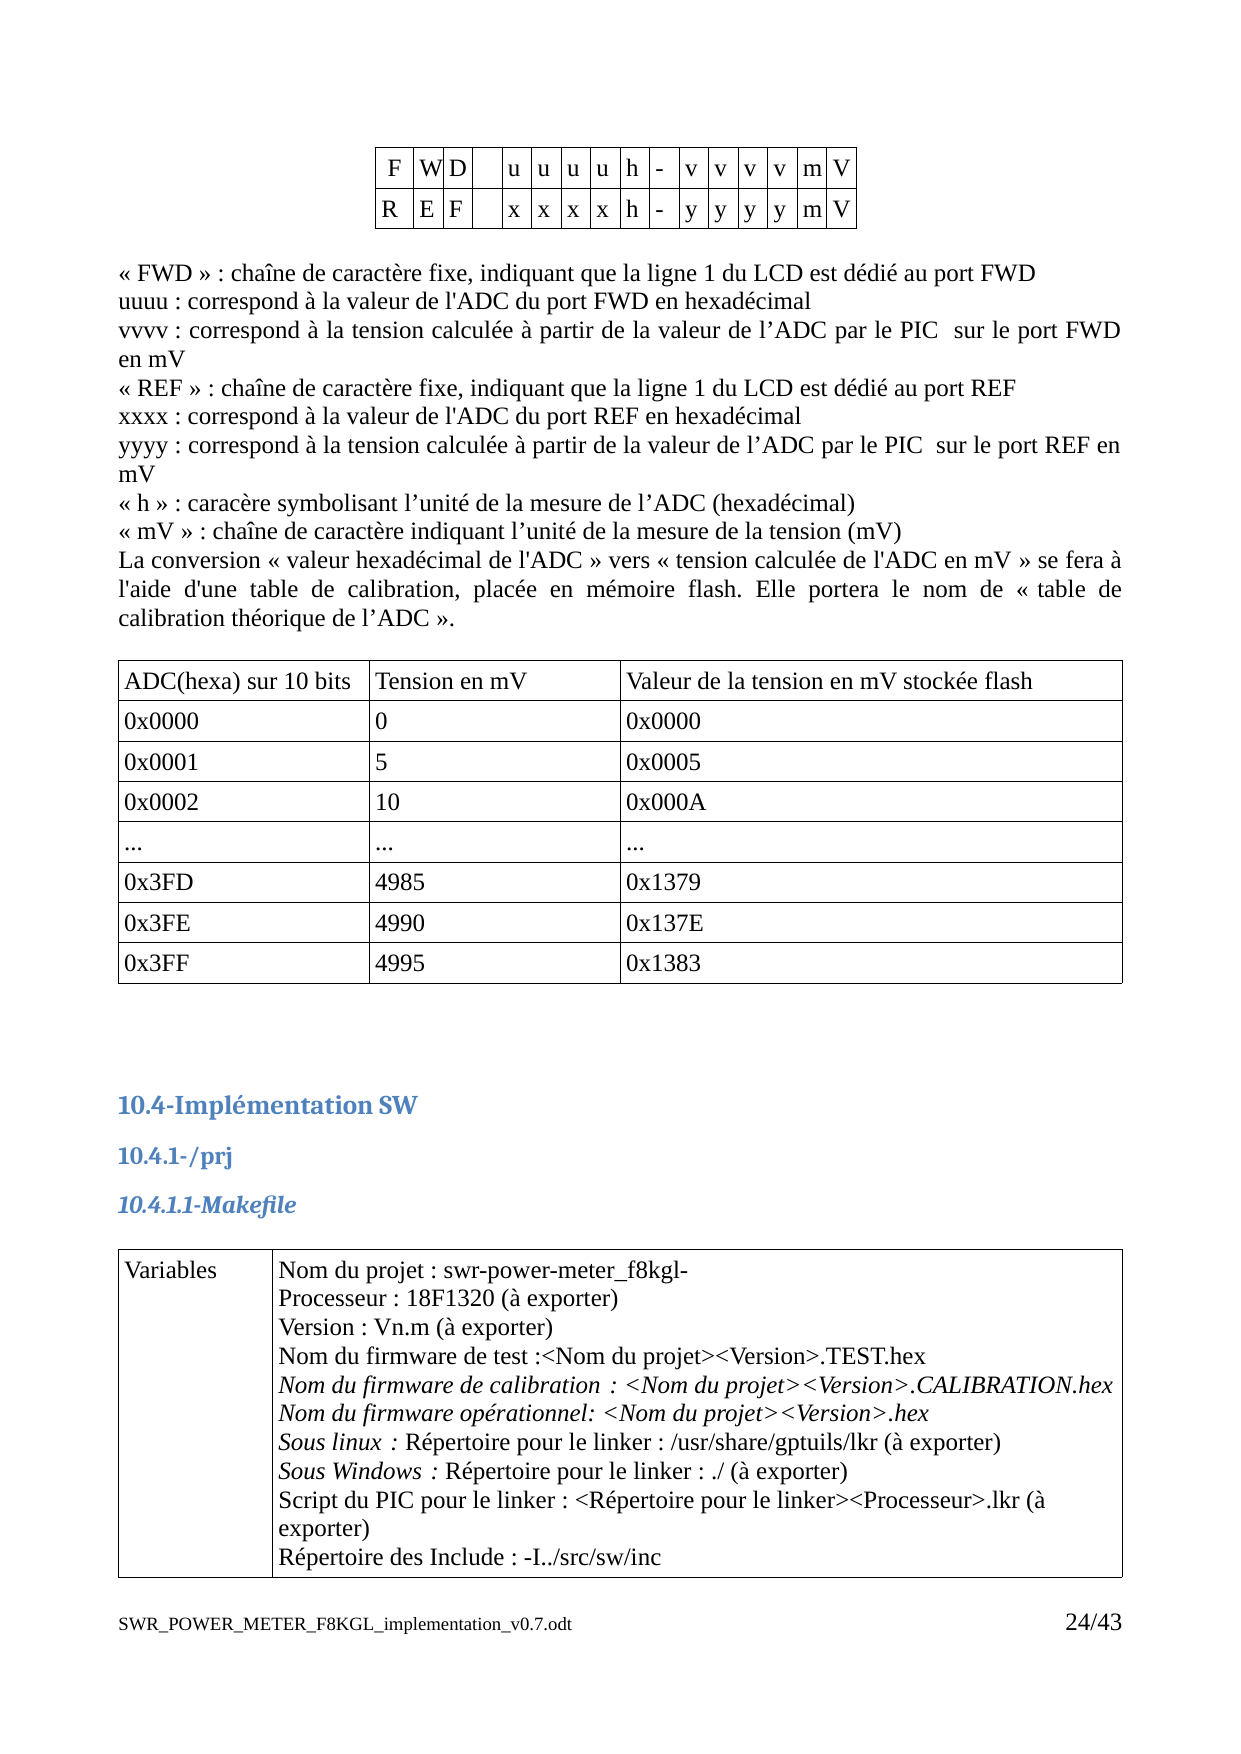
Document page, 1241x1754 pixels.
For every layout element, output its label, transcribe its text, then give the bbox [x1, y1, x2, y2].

text vvvv : correspond à la tension calculée à partir de la valeur de l’ADC par le PIC sur le port FWD en mV [118, 315, 1122, 373]
table_cell 4995 [370, 943, 620, 983]
table_cell - [650, 189, 679, 228]
table_cell [473, 189, 502, 228]
table_cell m [798, 189, 826, 228]
table_cell V [827, 189, 856, 228]
table_cell 0x0000 [621, 701, 1122, 741]
table_header D [444, 148, 472, 188]
table_cell x [591, 189, 620, 228]
table_cell 0 [370, 701, 620, 741]
table_header v [709, 148, 738, 188]
table_cell ... [621, 822, 1122, 862]
table_cell 5 [370, 742, 620, 781]
text yyyy : correspond à la tension calculée à partir de la valeur de l’ADC par le PIC sur le port REF en mV [118, 430, 1122, 488]
table_header ADC(hexa) sur 10 bits [119, 661, 369, 700]
table_cell 0x0002 [119, 782, 369, 821]
table_header m [798, 148, 826, 188]
table_cell h [621, 189, 649, 228]
text « mV » : chaîne de caractère indiquant l’unité de la mesure de la tension (mV) [118, 516, 1122, 545]
table_cell 0x137E [621, 903, 1122, 942]
table_cell 0x3FD [119, 863, 369, 902]
table_header Variables [119, 1250, 272, 1577]
table_cell 0x0001 [119, 742, 369, 781]
subtitle 10.4.1.1-Makefile [118, 1191, 1122, 1220]
table_cell y [768, 189, 797, 228]
table_header v [739, 148, 767, 188]
table_cell x [503, 189, 531, 228]
table_cell x [562, 189, 590, 228]
table_cell F [444, 189, 472, 228]
table_cell 0x3FE [119, 903, 369, 942]
table_cell 0x1379 [621, 863, 1122, 902]
table_cell R [376, 189, 413, 228]
table_header u [591, 148, 620, 188]
table_cell ... [119, 822, 369, 862]
table_cell y [709, 189, 738, 228]
text La conversion « valeur hexadécimal de l'ADC » vers « tension calculée de l'ADC en mV » se fera à l'aide d'une table de calibration, placée en mémoire flash. Elle portera le nom de « table de calibration théorique de l’ADC ». [118, 545, 1122, 631]
table_cell x [532, 189, 561, 228]
table_header v [768, 148, 797, 188]
table_header v [680, 148, 708, 188]
table_header u [532, 148, 561, 188]
table_cell 4990 [370, 903, 620, 942]
text uuuu : correspond à la valeur de l'ADC du port FWD en hexadécimal [118, 286, 1122, 315]
subtitle 10.4.1-/prj [118, 1142, 1122, 1171]
table_header F [376, 148, 413, 188]
table_header V [827, 148, 856, 188]
text « h » : caracère symbolisant l’unité de la mesure de l’ADC (hexadécimal) [118, 488, 1122, 516]
table_cell 0x0005 [621, 742, 1122, 781]
text « REF » : chaîne de caractère fixe, indiquant que la ligne 1 du LCD est dédié au port REF [118, 373, 1122, 401]
table_header Valeur de la tension en mV stockée flash [621, 661, 1122, 700]
table_cell E [414, 189, 443, 228]
table_cell 0x1383 [621, 943, 1122, 983]
table_header u [503, 148, 531, 188]
table_header u [562, 148, 590, 188]
table_header [473, 148, 502, 188]
table_header h [621, 148, 649, 188]
text « FWD » : chaîne de caractère fixe, indiquant que la ligne 1 du LCD est dédié au port FWD [118, 258, 1122, 286]
table_header W [414, 148, 443, 188]
table_header - [650, 148, 679, 188]
table_header Nom du projet : swr-power-meter_f8kgl- Processeur : 18F1320 (à exporter) Version : Vn.m (à exporter) Nom du firmware de test :<Nom du projet><Version>.TEST.hex Nom du firmware de calibration : <Nom du projet><Version>.CALIBRATION.hex Nom du firmware opérationnel: <Nom du projet><Version>.hex Sous linux : Répertoire pour le linker : /usr/share/gptuils/lkr (à exporter) Sous Windows : Répertoire pour le linker : ./ (à exporter) Script du PIC pour le linker : <Répertoire pour le linker><Processeur>.lkr (à exporter) Répertoire des Include : -I../src/sw/inc [273, 1250, 1122, 1577]
table_cell 0x0000 [119, 701, 369, 741]
table_cell y [739, 189, 767, 228]
subtitle 10.4-Implémentation SW [118, 1090, 1122, 1121]
table_cell 10 [370, 782, 620, 821]
table_cell 4985 [370, 863, 620, 902]
text xxxx : correspond à la valeur de l'ADC du port REF en hexadécimal [118, 401, 1122, 430]
table_header Tension en mV [370, 661, 620, 700]
table_cell 0x000A [621, 782, 1122, 821]
table_cell ... [370, 822, 620, 862]
table_cell 0x3FF [119, 943, 369, 983]
table_cell y [680, 189, 708, 228]
